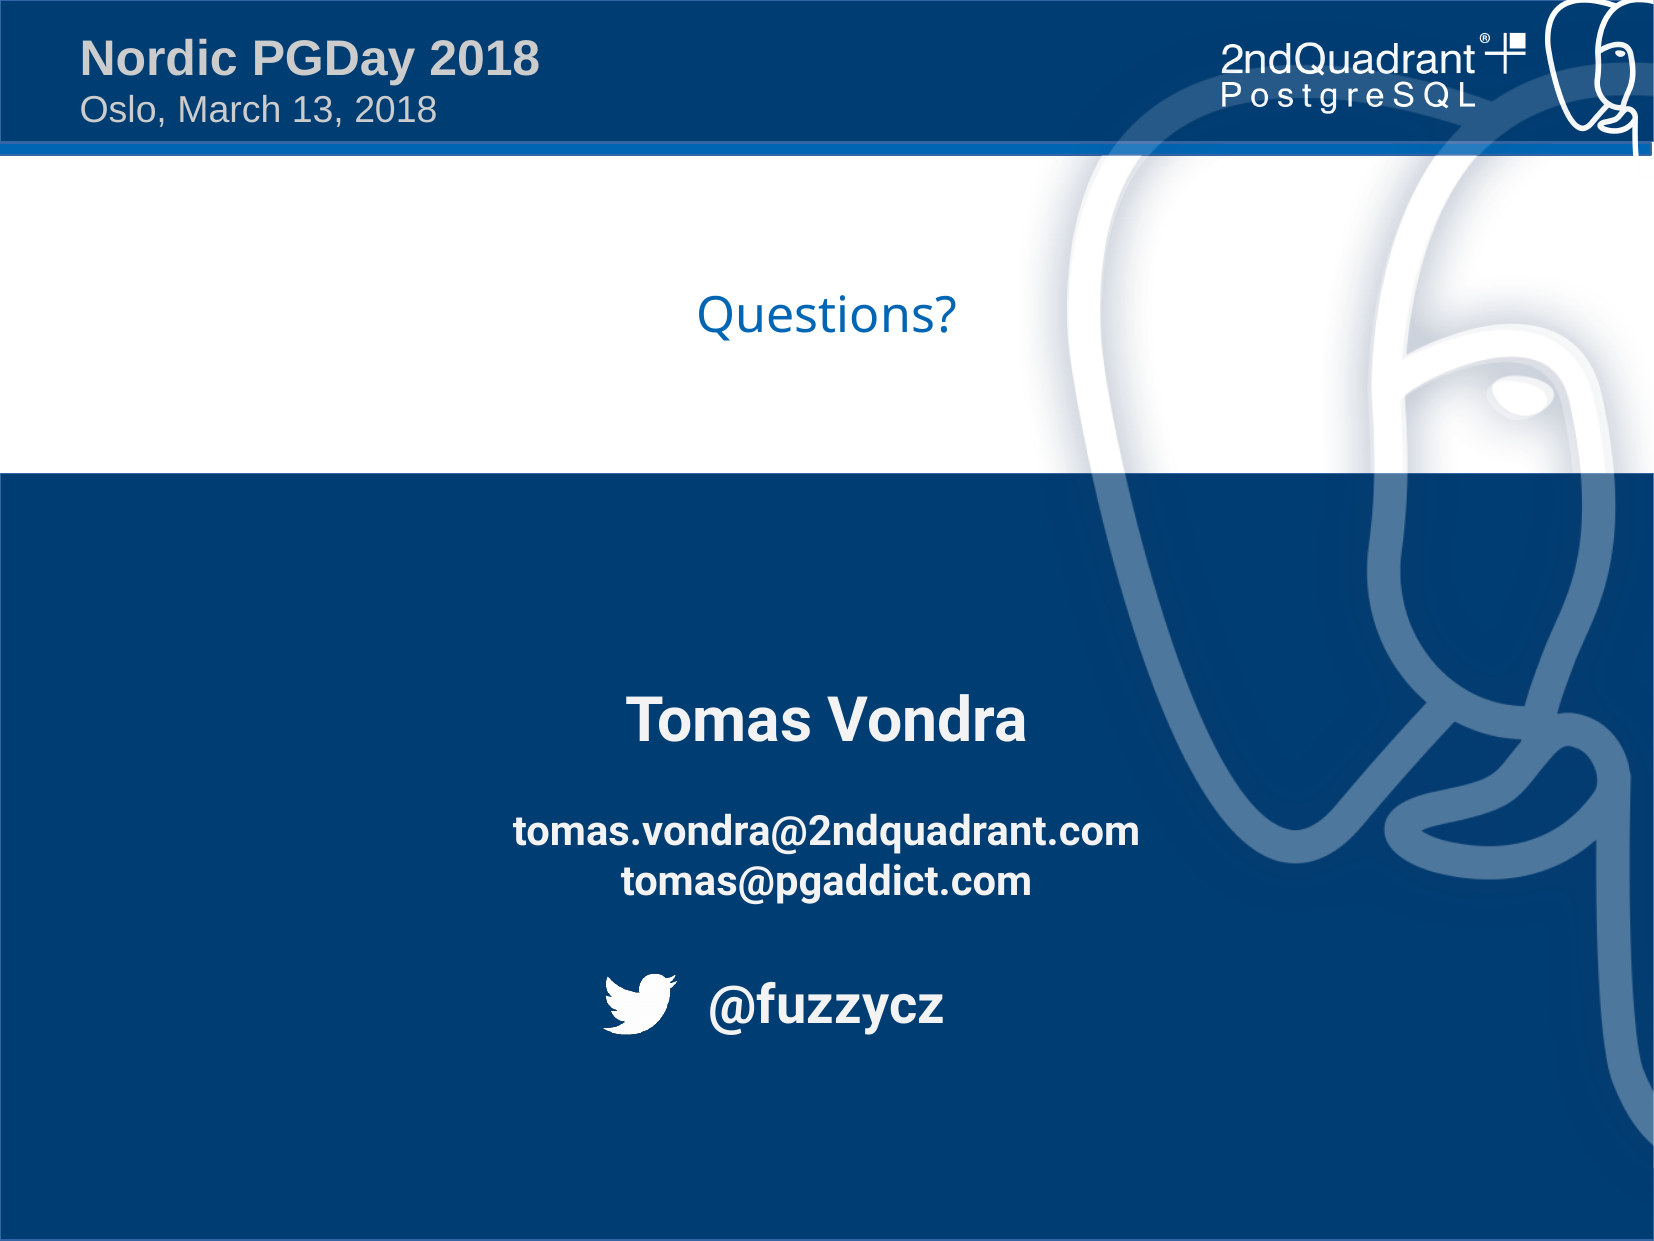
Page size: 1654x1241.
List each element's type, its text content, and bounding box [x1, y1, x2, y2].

text_box [0, 473, 1654, 1241]
text_box Questions? [82, 216, 995, 408]
picture [632, 0, 1654, 1228]
text_box Tomas Vondra tomas.vondra@2ndquadrant.com tomas@pgaddict.com @fuzzycz [82, 565, 1571, 1148]
picture [584, 948, 696, 1060]
